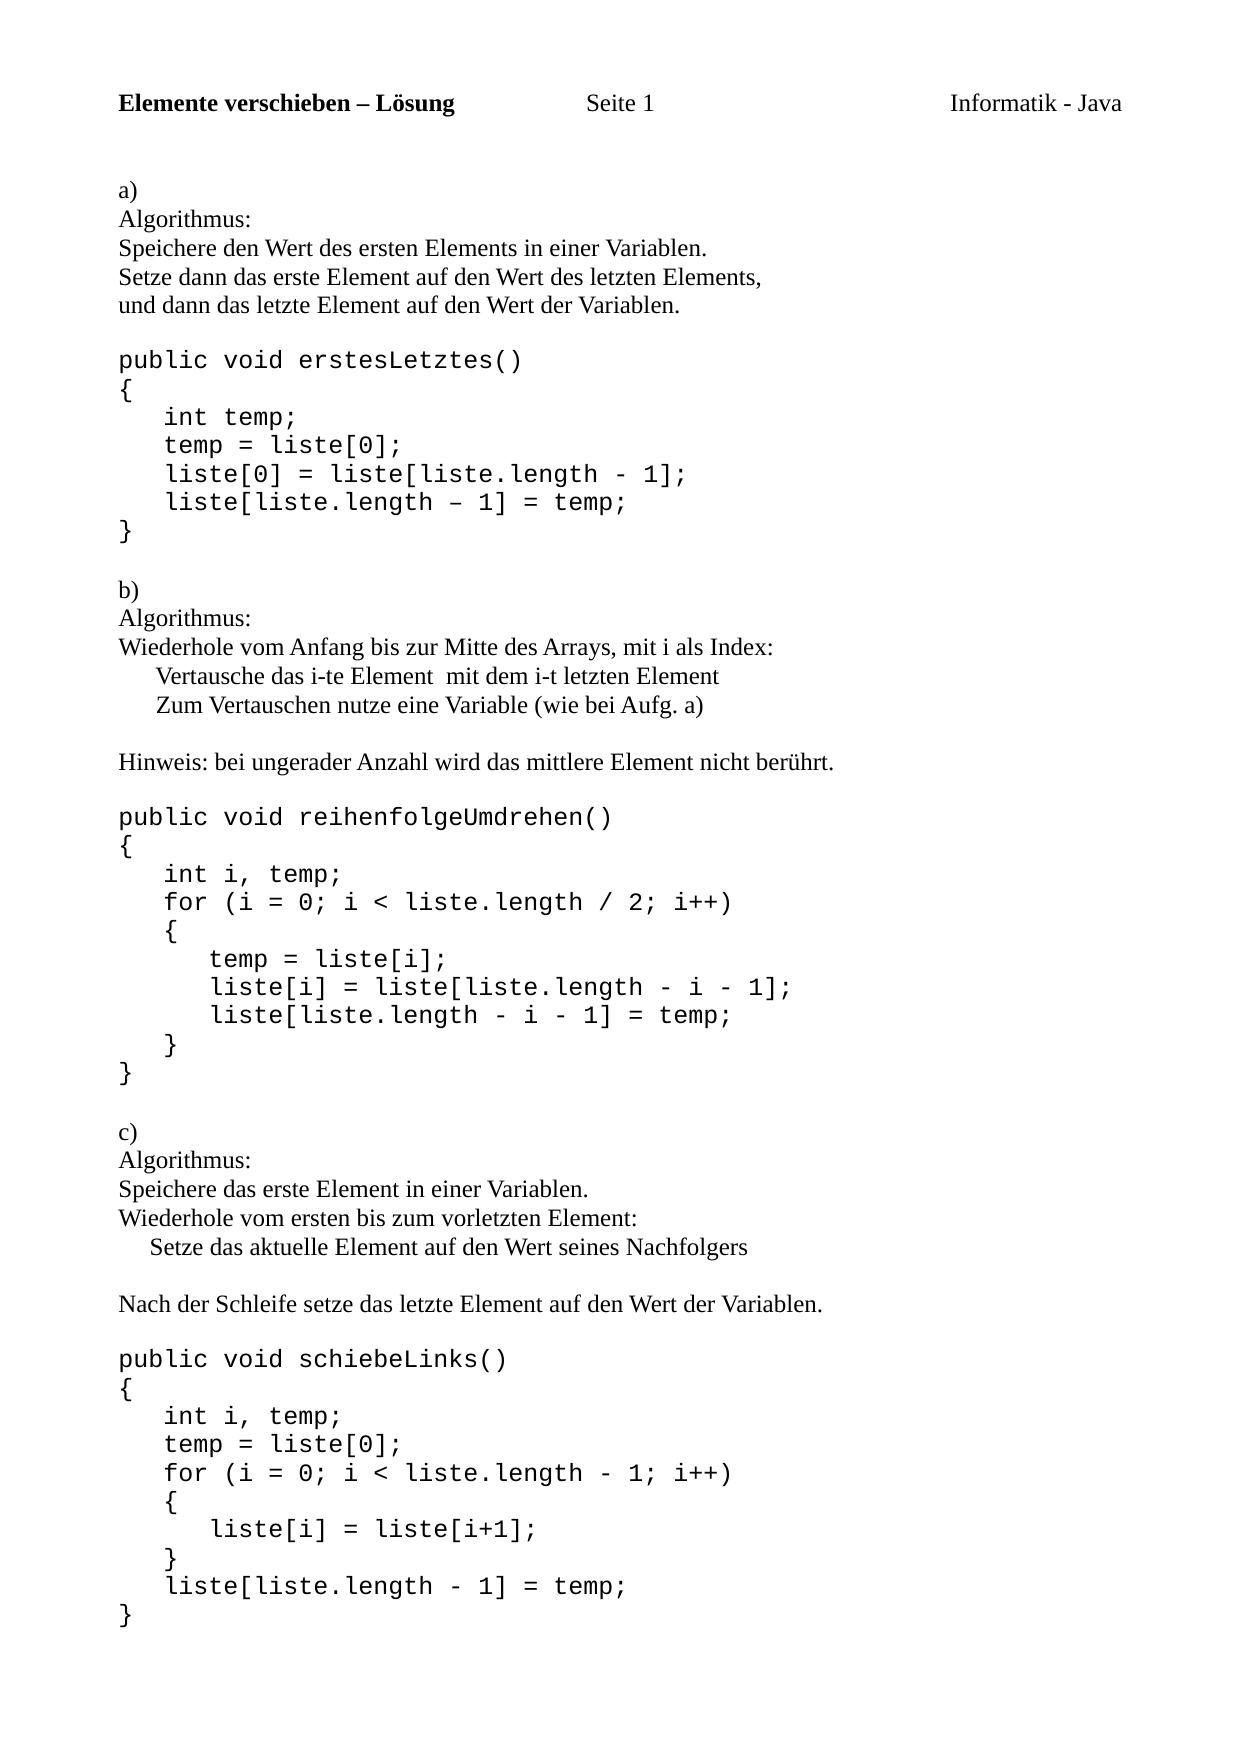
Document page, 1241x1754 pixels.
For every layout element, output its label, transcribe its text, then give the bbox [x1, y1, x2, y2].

text } [118, 1060, 1122, 1088]
text for (i = 0; i < liste.length / 2; i++) [118, 890, 1122, 918]
text { [118, 833, 1122, 861]
text Algorithmus: [118, 603, 1122, 632]
text Vertausche das i-te Element mit dem i-t letzten Element [118, 661, 1122, 690]
text Wiederhole vom ersten bis zum vorletzten Element: [118, 1203, 1122, 1232]
text Algorithmus: [118, 1146, 1122, 1174]
text a) [118, 176, 1122, 204]
text liste[liste.length - 1] = temp; [118, 1573, 1122, 1602]
text { [118, 1488, 1122, 1517]
text liste[i] = liste[i+1]; [118, 1517, 1122, 1545]
text temp = liste[0]; [118, 433, 1122, 461]
text temp = liste[0]; [118, 1432, 1122, 1460]
text Zum Vertauschen nutze eine Variable (wie bei Aufg. a) [118, 690, 1122, 718]
text c) [118, 1117, 1122, 1146]
text Speichere das erste Element in einer Variablen. [118, 1174, 1122, 1203]
text Nach der Schleife setze das letzte Element auf den Wert der Variablen. [118, 1289, 1122, 1318]
text Hinweis: bei ungerader Anzahl wird das mittlere Element nicht berührt. [118, 747, 1122, 776]
text } [118, 1545, 1122, 1573]
text } [118, 1031, 1122, 1060]
text liste[liste.length – 1] = temp; [118, 490, 1122, 518]
text liste[0] = liste[liste.length - 1]; [118, 461, 1122, 490]
text int i, temp; [118, 1403, 1122, 1432]
text Algorithmus: [118, 204, 1122, 233]
text liste[liste.length - i - 1] = temp; [118, 1003, 1122, 1031]
text temp = liste[i]; [118, 946, 1122, 975]
text und dann das letzte Element auf den Wert der Variablen. [118, 291, 1122, 319]
text int temp; [118, 405, 1122, 433]
text { [118, 918, 1122, 946]
text liste[i] = liste[liste.length - i - 1]; [118, 975, 1122, 1003]
text Wiederhole vom Anfang bis zur Mitte des Arrays, mit i als Index: [118, 632, 1122, 661]
text } [118, 1602, 1122, 1630]
text Setze dann das erste Element auf den Wert des letzten Elements, [118, 262, 1122, 291]
text public void reihenfolgeUmdrehen() [118, 805, 1122, 833]
text int i, temp; [118, 861, 1122, 890]
text { [118, 376, 1122, 405]
text } [118, 518, 1122, 546]
text { [118, 1375, 1122, 1403]
text b) [118, 575, 1122, 603]
text public void schiebeLinks() [118, 1347, 1122, 1375]
text for (i = 0; i < liste.length - 1; i++) [118, 1460, 1122, 1488]
text Speichere den Wert des ersten Elements in einer Variablen. [118, 233, 1122, 262]
text Setze das aktuelle Element auf den Wert seines Nachfolgers [118, 1232, 1122, 1261]
text public void erstesLetztes() [118, 348, 1122, 376]
